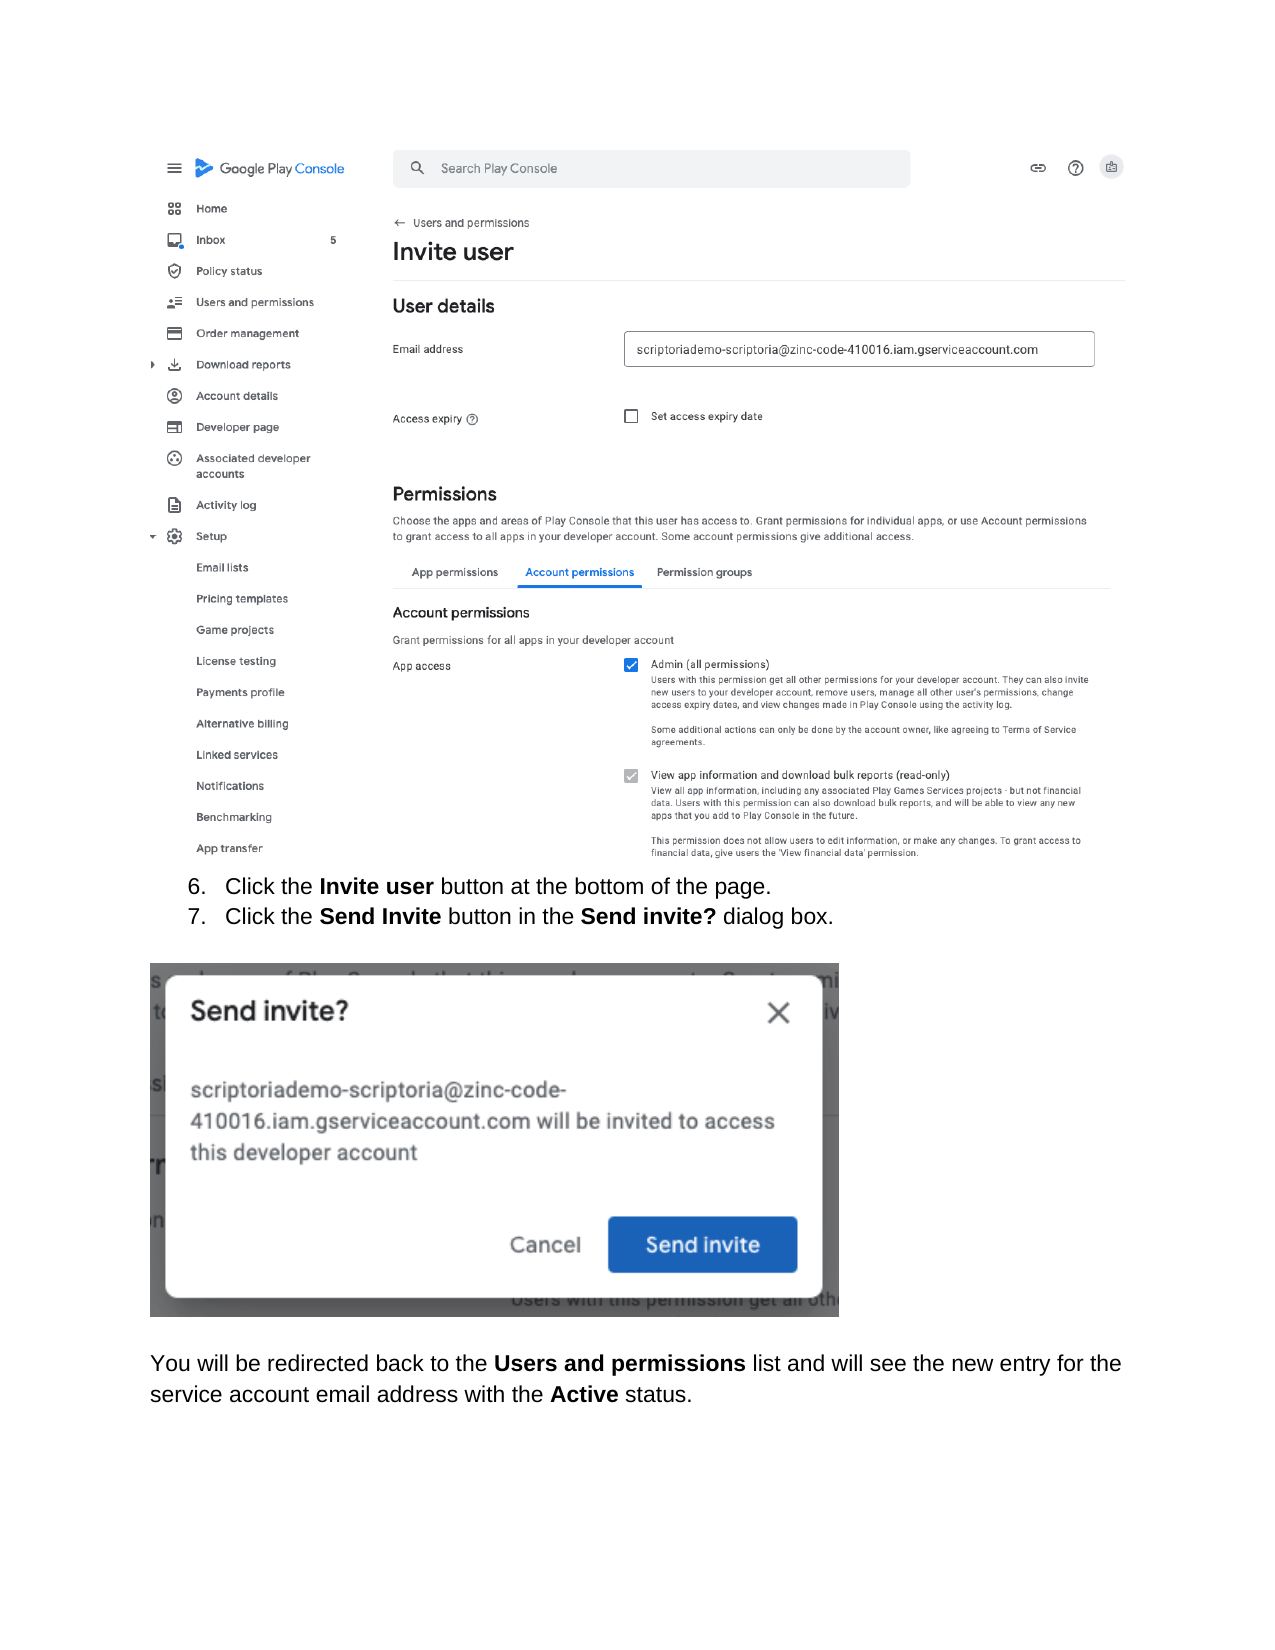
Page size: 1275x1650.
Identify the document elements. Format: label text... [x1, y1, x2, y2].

list Click the Send Invite button in the Send invite? dialog box. [187, 903, 1125, 929]
text You will be redirected back to the Users and permissions list and will see the new entry for the service account email address with the Active status. [150, 1350, 1125, 1437]
list Click the Invite user button at the bottom of the page. [187, 873, 1125, 899]
picture [150, 963, 839, 1317]
picture [150, 150, 1125, 869]
